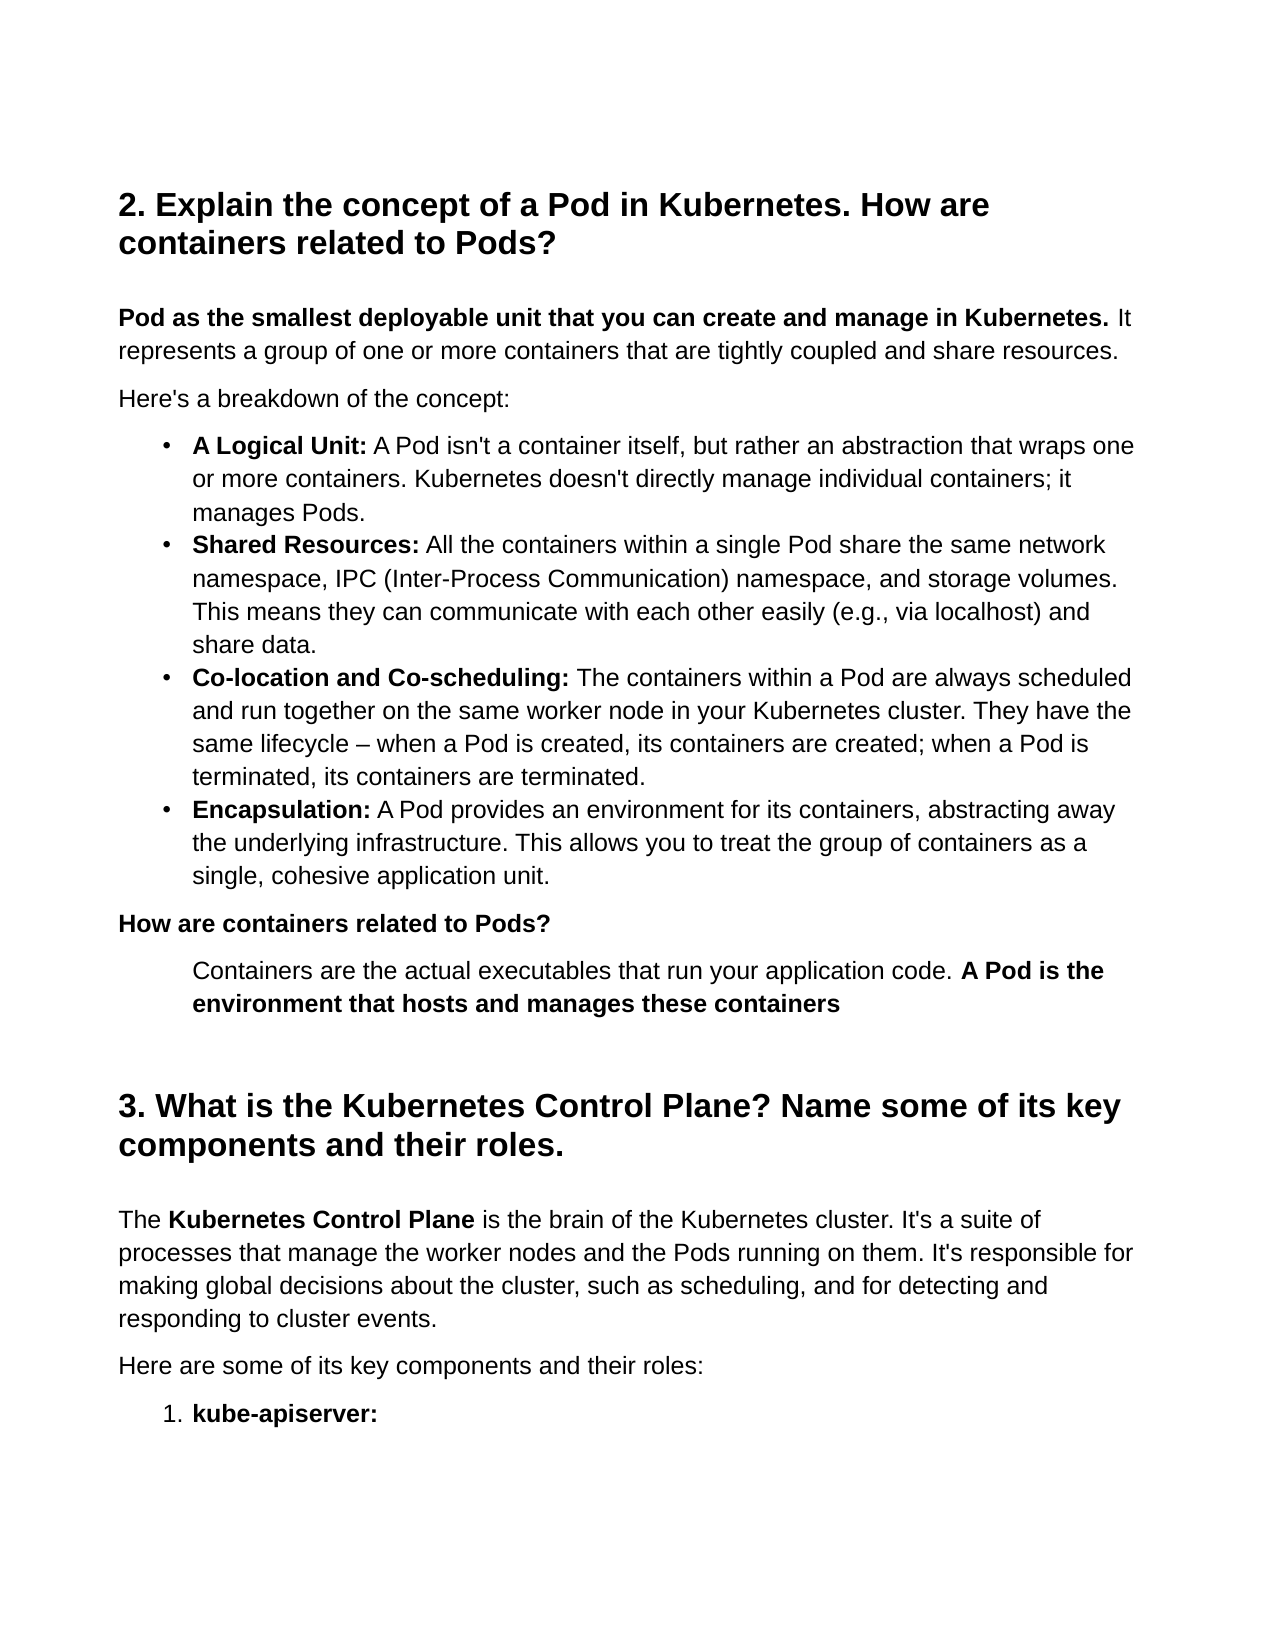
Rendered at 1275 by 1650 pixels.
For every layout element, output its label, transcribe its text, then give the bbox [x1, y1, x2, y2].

list A Logical Unit: A Pod isn't a container itself, but rather an abstraction that wraps one or more containers. Kubernetes doesn't directly manage individual containers; it manages Pods. [162, 431, 1157, 526]
subtitle 3. What is the Kubernetes Control Plane? Name some of its key components and their roles. [118, 1086, 1157, 1163]
list kube-apiserver: [162, 1399, 1157, 1428]
text Here are some of its key components and their roles: [118, 1351, 1157, 1380]
list Shared Resources: All the containers within a single Pod share the same network namespace, IPC (Inter-Process Communication) namespace, and storage volumes. This means they can communicate with each other easily (e.g., via localhost) and share data. [162, 531, 1157, 658]
subtitle 2. Explain the concept of a Pod in Kubernetes. How are containers related to Pods? [118, 185, 1157, 262]
text Pod as the smallest deployable unit that you can create and manage in Kubernetes. It represents a group of one or more containers that are tightly coupled and share resources. [118, 303, 1157, 365]
text Containers are the actual executables that run your application code. A Pod is the environment that hosts and manages these containers [192, 956, 1157, 1018]
list Encapsulation: A Pod provides an environment for its containers, abstracting away the underlying infrastructure. This allows you to treat the group of containers as a single, cohesive application unit. [162, 795, 1157, 890]
text How are containers related to Pods? [118, 909, 1157, 937]
text The Kubernetes Control Plane is the brain of the Kubernetes cluster. It's a suite of processes that manage the worker nodes and the Pods running on them. It's responsible for making global decisions about the cluster, such as scheduling, and for detecting and responding to cluster events. [118, 1204, 1157, 1332]
list Co-location and Co-scheduling: The containers within a Pod are always scheduled and run together on the same worker node in your Kubernetes cluster. They have the same lifecycle – when a Pod is created, its containers are created; when a Pod is terminated, its containers are terminated. [162, 663, 1157, 791]
text Here's a breakdown of the concept: [118, 384, 1157, 412]
